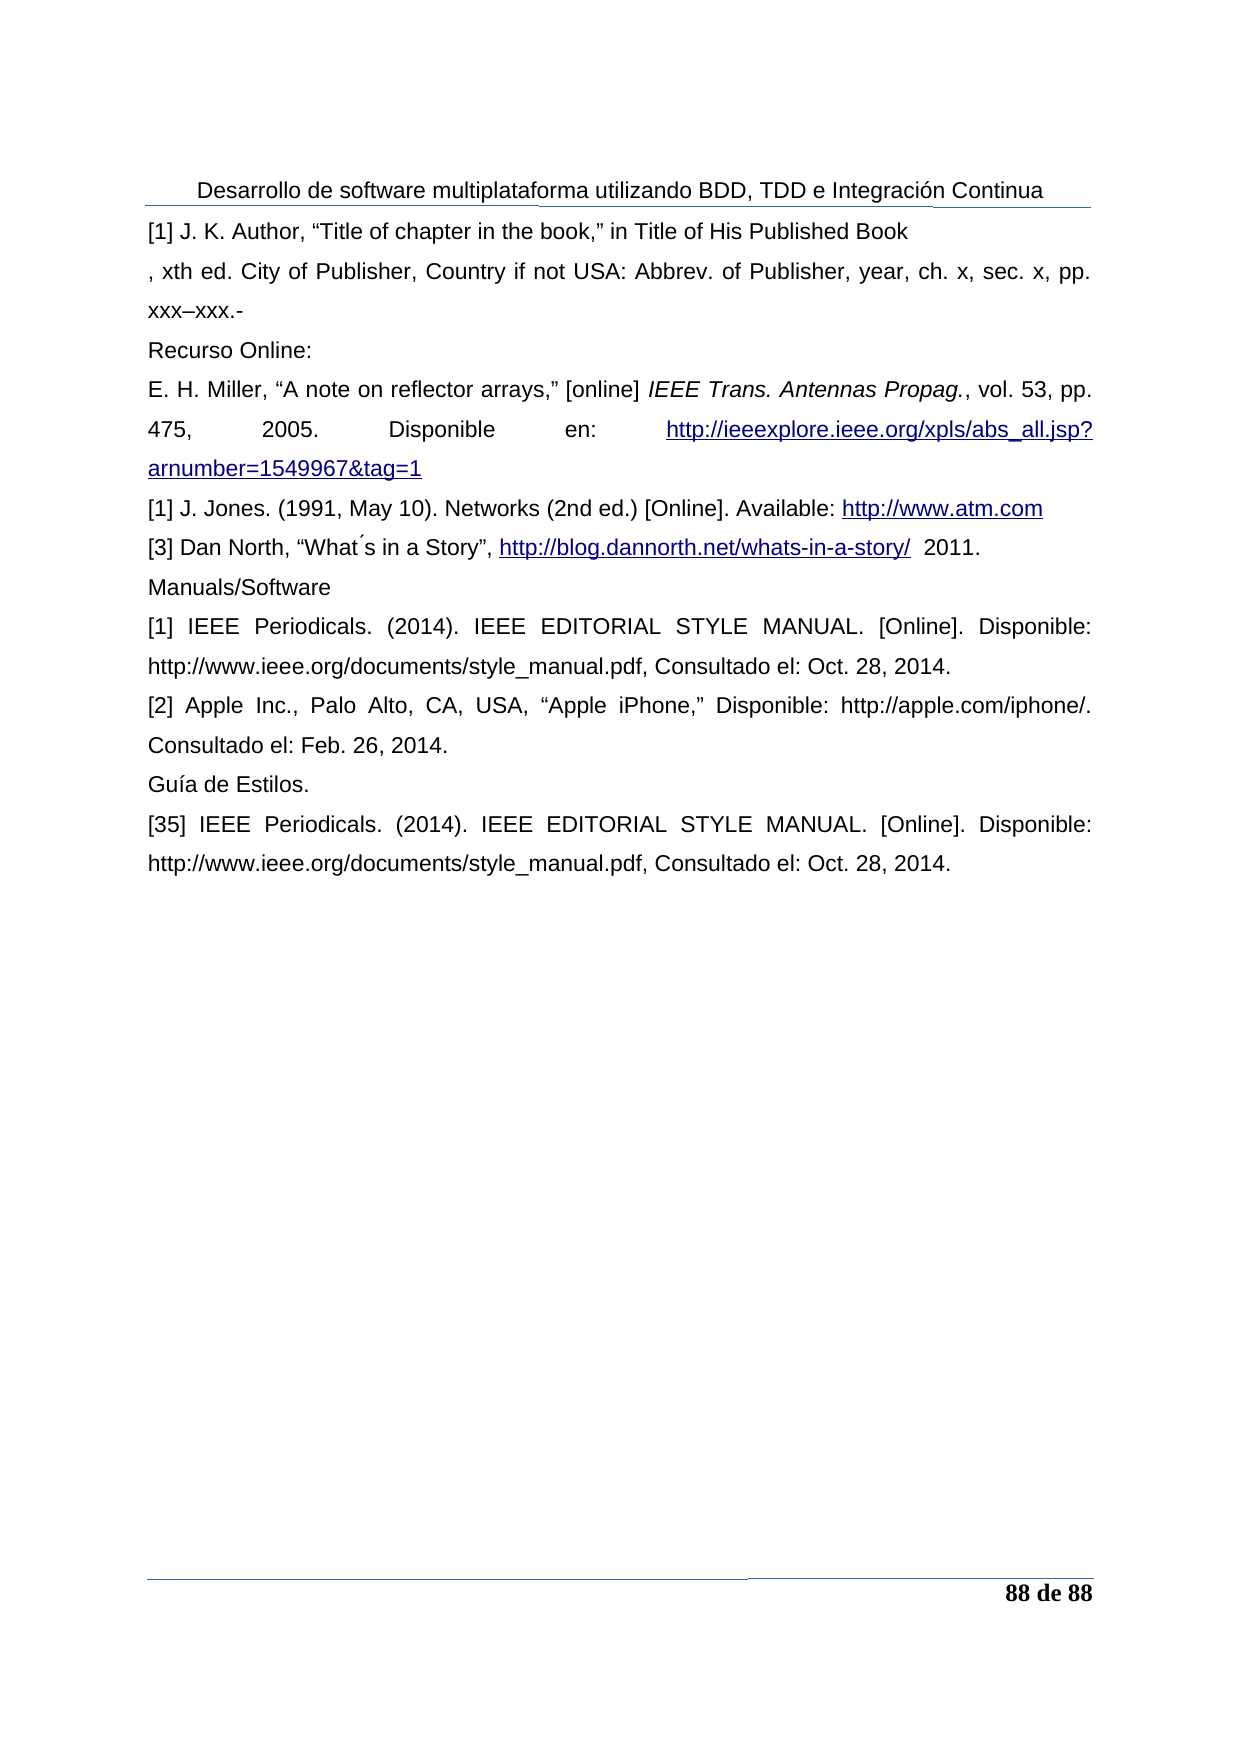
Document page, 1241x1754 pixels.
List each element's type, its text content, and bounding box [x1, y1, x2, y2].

text [35] IEEE Periodicals. (2014). IEEE EDITORIAL STYLE MANUAL. [Online]. Disponible: http://www.ieee.org/documents/style_manual.pdf, Consultado el: Oct. 28, 2014. [148, 811, 1093, 876]
text [1] IEEE Periodicals. (2014). IEEE EDITORIAL STYLE MANUAL. [Online]. Disponible: http://www.ieee.org/documents/style_manual.pdf, Consultado el: Oct. 28, 2014. [148, 613, 1093, 679]
text Manuals/Software [148, 574, 1093, 600]
text [2] Apple Inc., Palo Alto, CA, USA, “Apple iPhone,” Disponible: http://apple.com/iphone/. Consultado el: Feb. 26, 2014. [148, 692, 1093, 758]
text [1] J. K. Author, “Title of chapter in the book,” in Title of His Published Book [148, 218, 1093, 245]
text [1] J. Jones. (1991, May 10). Networks (2nd ed.) [Online]. Available: http://www.atm.com [148, 495, 1093, 521]
text E. H. Miller, “A note on reflector arrays,” [online] IEEE Trans. Antennas Propag., vol. 53, pp. 475, 2005. Disponible en: http://ieeexplore.ieee.org/xpls/abs_all.jsp?arnumber=1549967&tag=1 [148, 376, 1093, 482]
text [3] Dan North, “What ́s in a Story”, http://blog.dannorth.net/whats-in-a-story/ 2011. [148, 534, 1093, 561]
text Guía de Estilos. [148, 771, 1093, 797]
text , xth ed. City of Publisher, Country if not USA: Abbrev. of Publisher, year, ch. x, sec. x, pp. xxx–xxx.- [148, 258, 1093, 324]
text Recurso Online: [148, 337, 1093, 363]
